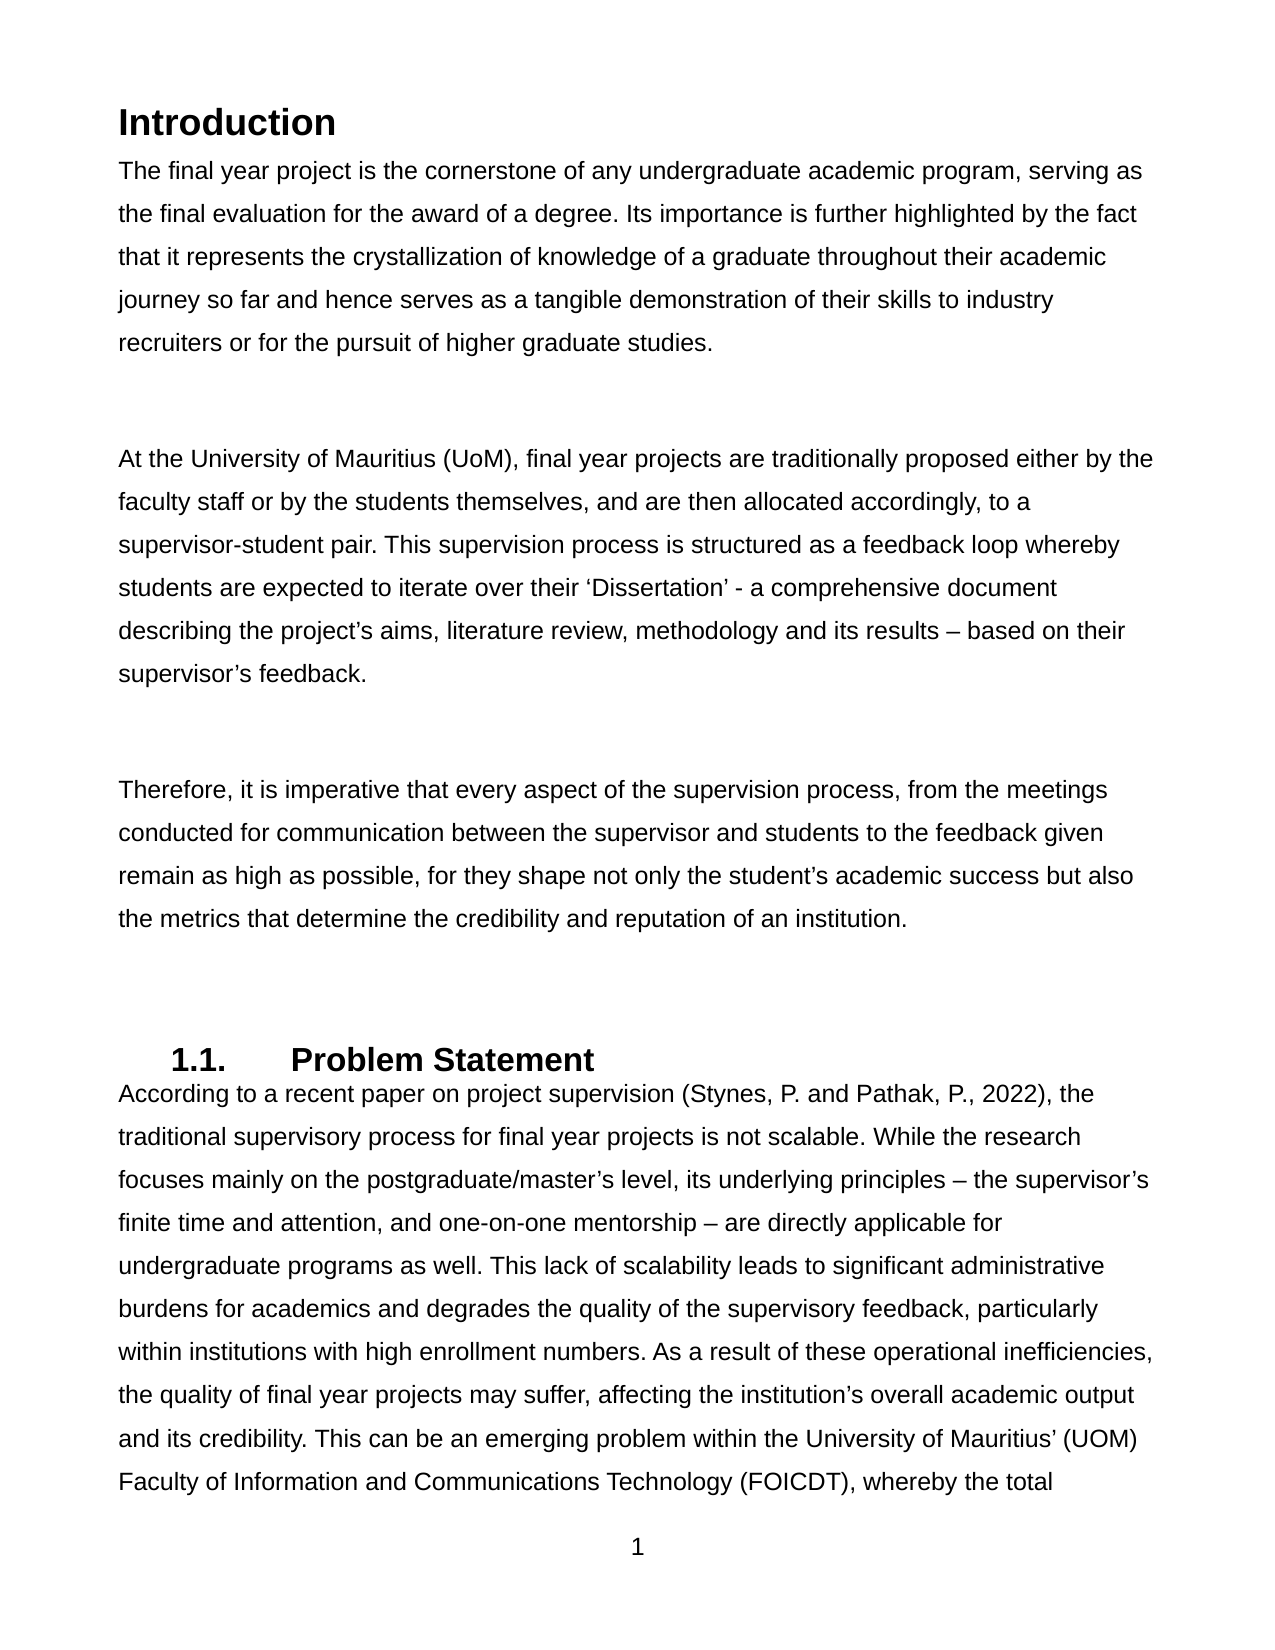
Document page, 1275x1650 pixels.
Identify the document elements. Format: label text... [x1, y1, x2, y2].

text At the University of Mauritius (UoM), final year projects are traditionally proposed either by the faculty staff or by the students themselves, and are then allocated accordingly, to a supervisor-student pair. This supervision process is structured as a feedback loop whereby students are expected to iterate over their ‘Dissertation’ - a comprehensive document describing the project’s aims, literature review, methodology and its results – based on their supervisor’s feedback. [118, 443, 1157, 688]
text According to a recent paper on project supervision (Stynes, P. and Pathak, P., 2022), the traditional supervisory process for final year projects is not scalable. While the research focuses mainly on the postgraduate/master’s level, its underlying principles – the supervisor’s finite time and attention, and one-on-one mentorship – are directly applicable for undergraduate programs as well. This lack of scalability leads to significant administrative burdens for academics and degrades the quality of the supervisory feedback, particularly within institutions with high enrollment numbers. As a result of these operational inefficiencies, the quality of final year projects may suffer, affecting the institution’s overall academic output and its credibility. This can be an emerging problem within the University of Mauritius’ (UOM) Faculty of Information and Communications Technology (FOICDT), whereby the total [118, 1079, 1157, 1496]
text The final year project is the cornerstone of any undergraduate academic program, serving as the final evaluation for the award of a degree. Its importance is further highlighted by the fact that it represents the crystallization of knowledge of a graduate throughout their academic journey so far and hence serves as a tangible demonstration of their skills to industry recruiters or for the pursuit of higher graduate studies. [118, 156, 1157, 357]
text Therefore, it is imperative that every aspect of the supervision process, from the meetings conducted for communication between the supervisor and students to the feedback given remain as high as possible, for they shape not only the student’s academic success but also the metrics that determine the credibility and reputation of an institution. [118, 774, 1157, 933]
subtitle Problem Statement [171, 1040, 1157, 1079]
subtitle Introduction [118, 100, 1157, 143]
